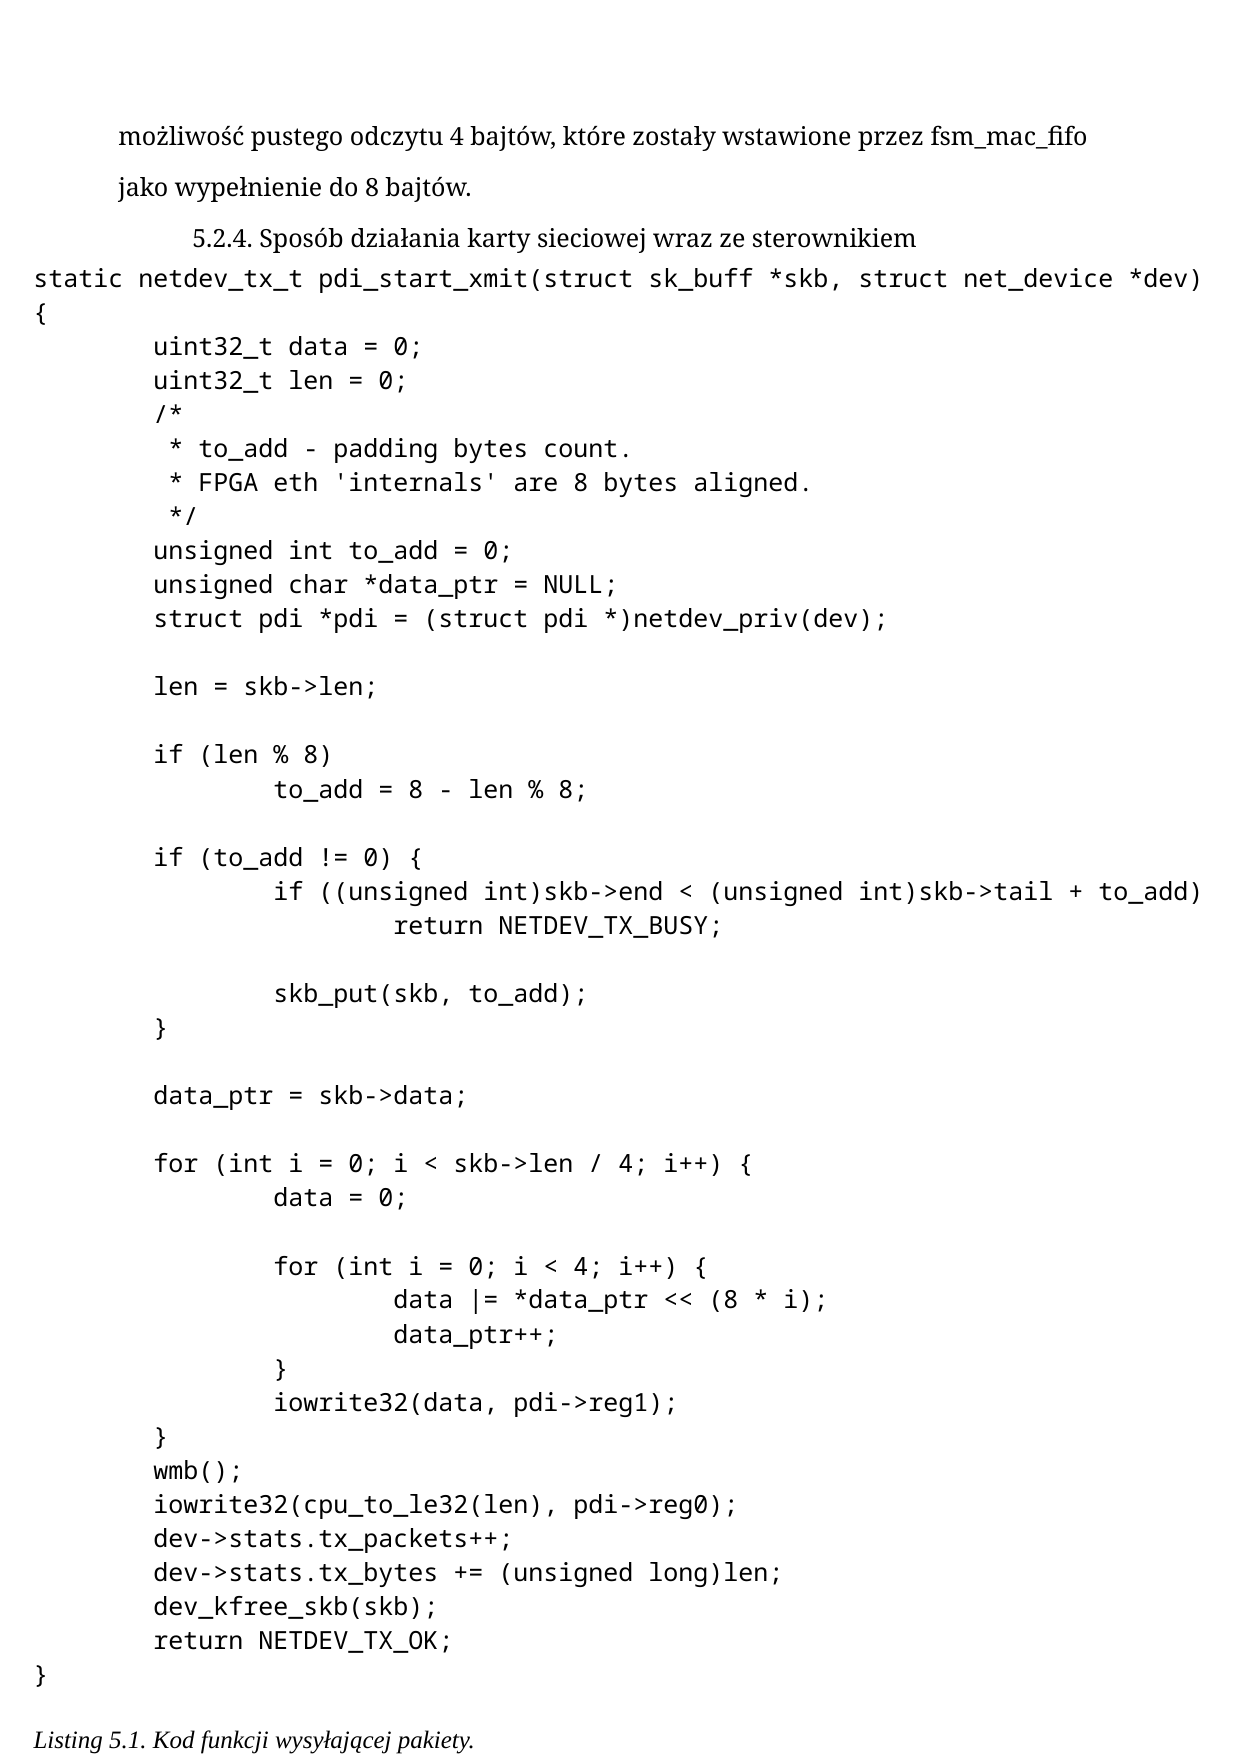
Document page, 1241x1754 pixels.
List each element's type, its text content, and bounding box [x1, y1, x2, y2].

text 5.2.4. Sposób działania karty sieciowej wraz ze sterownikiem [118, 220, 1122, 254]
text Listing 5.1. Kod funkcji wysyłającej pakiety. [33, 273, 1233, 1754]
text możliwość pustego odczytu 4 bajtów, które zostały wstawione przez fsm_mac_fifo jako wypełnienie do 8 bajtów. [118, 118, 1122, 203]
